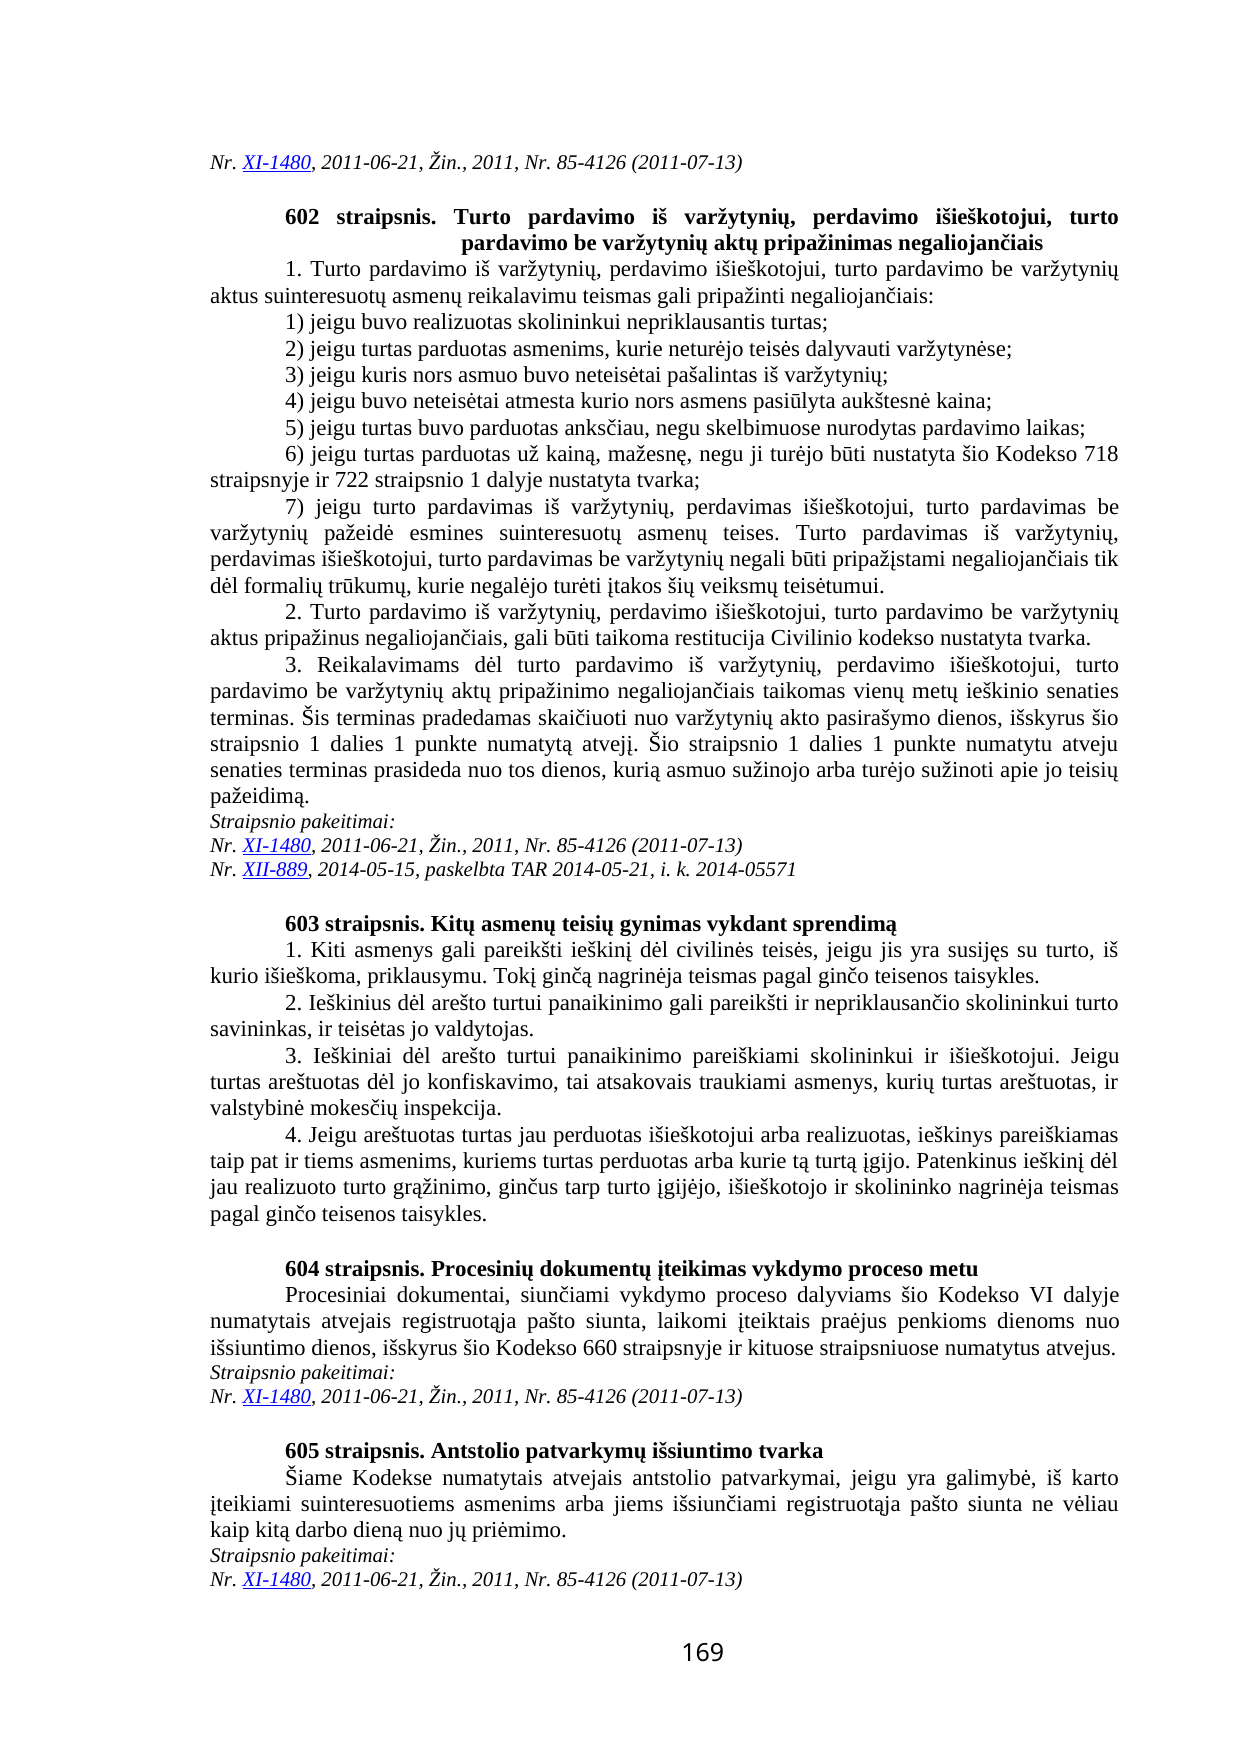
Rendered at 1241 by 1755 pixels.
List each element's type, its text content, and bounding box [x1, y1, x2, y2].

text 1. Turto pardavimo iš varžytynių, perdavimo išieškotojui, turto pardavimo be varžytynių aktus suinteresuotų asmenų reikalavimu teismas gali pripažinti negaliojančiais: [210, 256, 1120, 308]
text 2) jeigu turtas parduotas asmenims, kurie neturėjo teisės dalyvauti varžytynėse; [210, 334, 1120, 361]
text 6) jeigu turtas parduotas už kainą, mažesnę, negu ji turėjo būti nustatyta šio Kodekso 718 straipsnyje ir 722 straipsnio 1 dalyje nustatyta tvarka; [210, 440, 1120, 493]
text 3) jeigu kuris nors asmuo buvo neteisėtai pašalintas iš varžytynių; [210, 361, 1120, 387]
text 4) jeigu buvo neteisėtai atmesta kurio nors asmens pasiūlyta aukštesnė kaina; [210, 387, 1120, 414]
text Nr. XI-1480, 2011-06-21, Žin., 2011, Nr. 85-4126 (2011-07-13) [210, 150, 1120, 174]
text Straipsnio pakeitimai: [210, 1543, 1120, 1567]
text Nr. XI-1480, 2011-06-21, Žin., 2011, Nr. 85-4126 (2011-07-13) [210, 833, 1120, 857]
text 3. Ieškiniai dėl arešto turtui panaikinimo pareiškiami skolininkui ir išieškotojui. Jeigu turtas areštuotas dėl jo konfiskavimo, tai atsakovais traukiami asmenys, kurių turtas areštuotas, ir valstybinė mokesčių inspekcija. [210, 1042, 1120, 1121]
text 602 straipsnis. Turto pardavimo iš varžytynių, perdavimo išieškotojui, turto pardavimo be varžytynių aktų pripažinimas negaliojančiais [285, 203, 1120, 256]
text 1) jeigu buvo realizuotas skolininkui nepriklausantis turtas; [210, 308, 1120, 334]
text 5) jeigu turtas buvo parduotas anksčiau, negu skelbimuose nurodytas pardavimo laikas; [210, 414, 1120, 440]
text 603 straipsnis. Kitų asmenų teisių gynimas vykdant sprendimą [210, 910, 1120, 936]
text 604 straipsnis. Procesinių dokumentų įteikimas vykdymo proceso metu [210, 1255, 1120, 1281]
text Nr. XI-1480, 2011-06-21, Žin., 2011, Nr. 85-4126 (2011-07-13) [210, 1567, 1120, 1591]
text 4. Jeigu areštuotas turtas jau perduotas išieškotojui arba realizuotas, ieškinys pareiškiamas taip pat ir tiems asmenims, kuriems turtas perduotas arba kurie tą turtą įgijo. Patenkinus ieškinį dėl jau realizuoto turto grąžinimo, ginčus tarp turto įgijėjo, išieškotojo ir skolininko nagrinėja teismas pagal ginčo teisenos taisykles. [210, 1121, 1120, 1226]
text 1. Kiti asmenys gali pareikšti ieškinį dėl civilinės teisės, jeigu jis yra susijęs su turto, iš kurio išieškoma, priklausymu. Tokį ginčą nagrinėja teismas pagal ginčo teisenos taisykles. [210, 936, 1120, 989]
text 7) jeigu turto pardavimas iš varžytynių, perdavimas išieškotojui, turto pardavimas be varžytynių pažeidė esmines suinteresuotų asmenų teises. Turto pardavimas iš varžytynių, perdavimas išieškotojui, turto pardavimas be varžytynių negali būti pripažįstami negaliojančiais tik dėl formalių trūkumų, kurie negalėjo turėti įtakos šių veiksmų teisėtumui. [210, 493, 1120, 598]
text Straipsnio pakeitimai: [210, 1360, 1120, 1384]
text 605 straipsnis. Antstolio patvarkymų išsiuntimo tvarka [210, 1437, 1120, 1463]
text 2. Turto pardavimo iš varžytynių, perdavimo išieškotojui, turto pardavimo be varžytynių aktus pripažinus negaliojančiais, gali būti taikoma restitucija Civilinio kodekso nustatyta tvarka. [210, 598, 1120, 651]
text Nr. XI-1480, 2011-06-21, Žin., 2011, Nr. 85-4126 (2011-07-13) [210, 1384, 1120, 1408]
text Procesiniai dokumentai, siunčiami vykdymo proceso dalyviams šio Kodekso VI dalyje numatytais atvejais registruotąja pašto siunta, laikomi įteiktais praėjus penkioms dienoms nuo išsiuntimo dienos, išskyrus šio Kodekso 660 straipsnyje ir kituose straipsniuose numatytus atvejus. [210, 1281, 1120, 1360]
text Straipsnio pakeitimai: [210, 809, 1120, 833]
text Nr. XII-889, 2014-05-15, paskelbta TAR 2014-05-21, i. k. 2014-05571 [210, 857, 1120, 881]
text 2. Ieškinius dėl arešto turtui panaikinimo gali pareikšti ir nepriklausančio skolininkui turto savininkas, ir teisėtas jo valdytojas. [210, 989, 1120, 1042]
text 3. Reikalavimams dėl turto pardavimo iš varžytynių, perdavimo išieškotojui, turto pardavimo be varžytynių aktų pripažinimo negaliojančiais taikomas vienų metų ieškinio senaties terminas. Šis terminas pradedamas skaičiuoti nuo varžytynių akto pasirašymo dienos, išskyrus šio straipsnio 1 dalies 1 punkte numatytą atvejį. Šio straipsnio 1 dalies 1 punkte numatytu atveju senaties terminas prasideda nuo tos dienos, kurią asmuo sužinojo arba turėjo sužinoti apie jo teisių pažeidimą. [210, 651, 1120, 809]
text Šiame Kodekse numatytais atvejais antstolio patvarkymai, jeigu yra galimybė, iš karto įteikiami suinteresuotiems asmenims arba jiems išsiunčiami registruotąja pašto siunta ne vėliau kaip kitą darbo dieną nuo jų priėmimo. [210, 1463, 1120, 1543]
